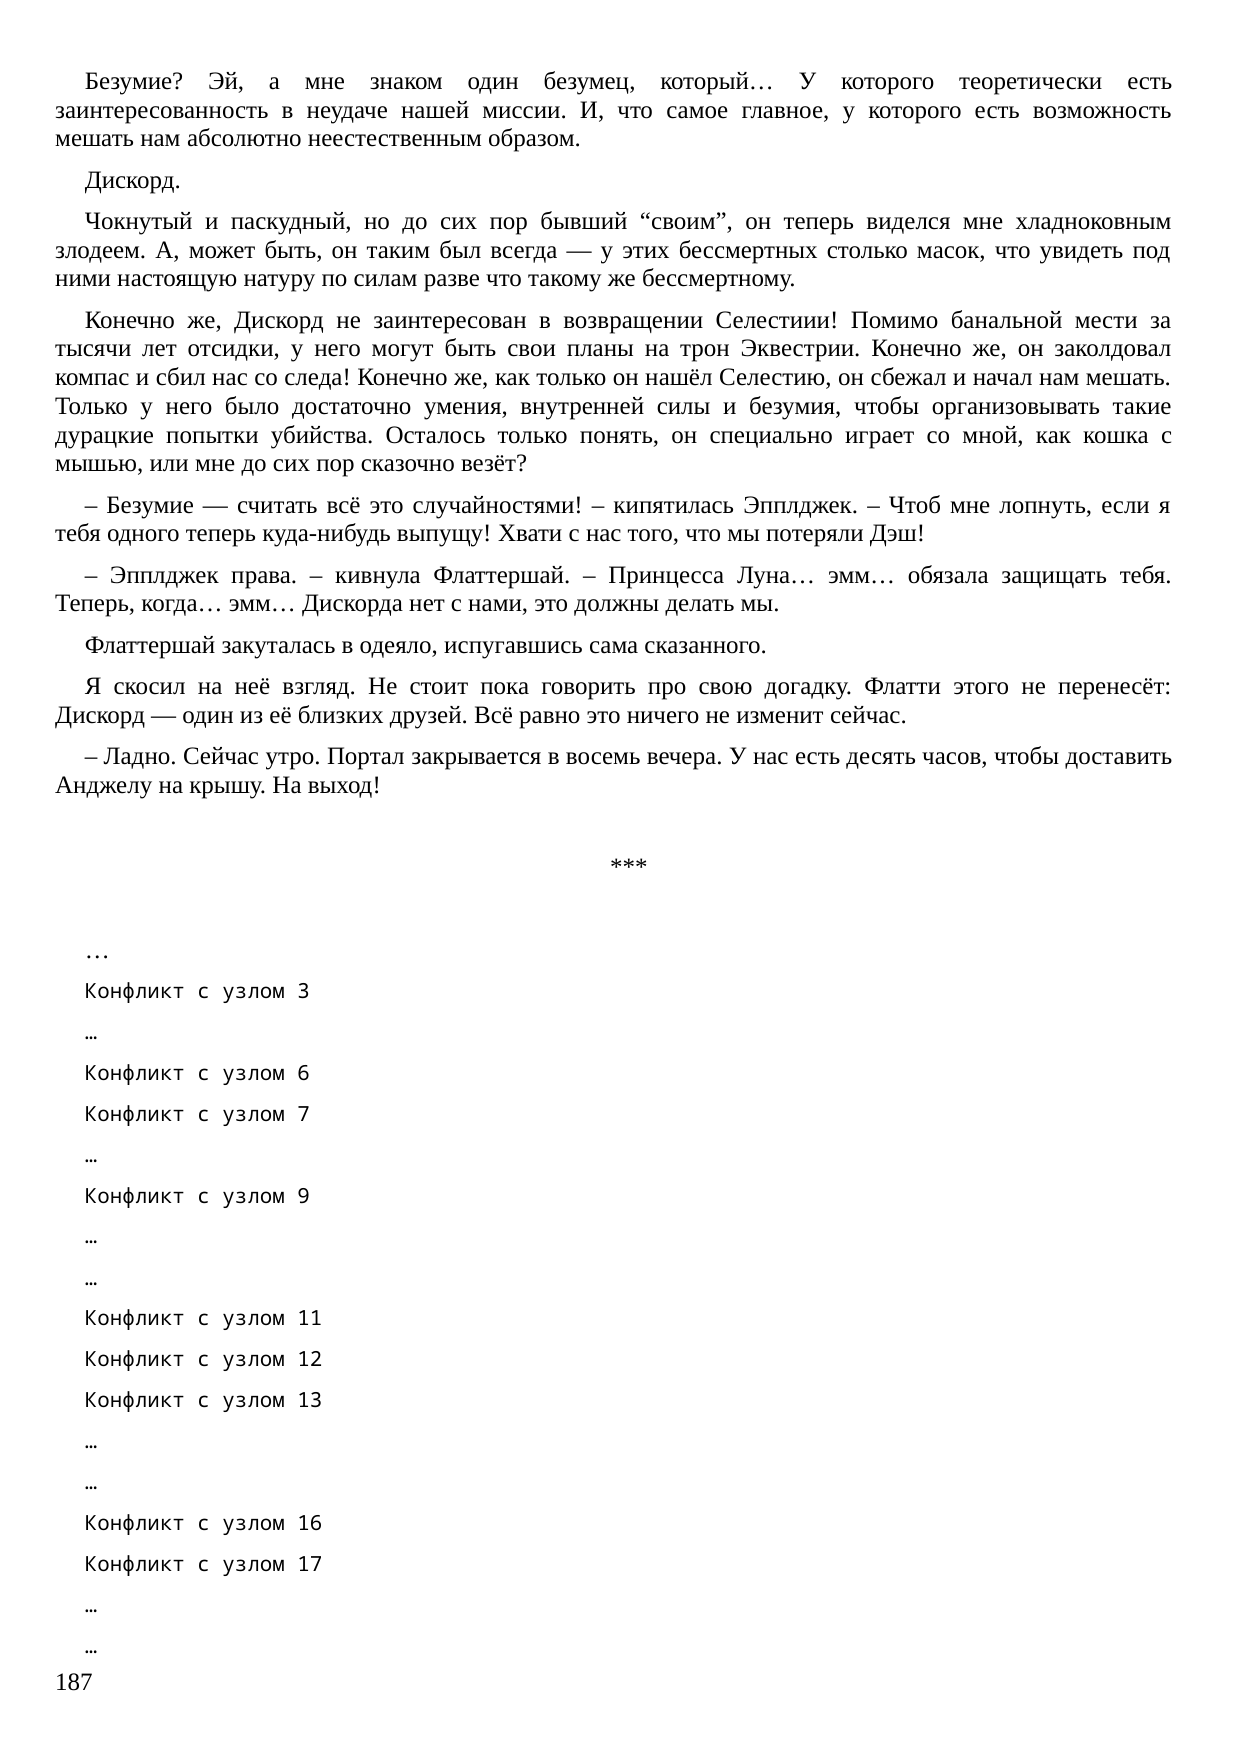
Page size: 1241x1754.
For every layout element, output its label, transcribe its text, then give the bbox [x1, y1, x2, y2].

text Конфликт с узлом 17 [55, 1549, 1173, 1578]
text … [55, 1140, 1173, 1168]
text … [55, 935, 1173, 963]
text Конфликт с узлом 13 [55, 1385, 1173, 1414]
text Флаттершай закуталась в одеяло, испугавшись сама сказанного. [55, 630, 1173, 658]
text … [55, 1631, 1173, 1659]
text … [55, 1222, 1173, 1250]
text … [55, 1017, 1173, 1045]
text – Ладно. Сейчас утро. Портал закрывается в восемь вечера. У нас есть десять часов, чтобы доставить Анджелу на крышу. На выход! [55, 741, 1173, 798]
text – Безумие — считать всё это случайностями! – кипятилась Эпплджек. – Чтоб мне лопнуть, если я тебя одного теперь куда-нибудь выпущу! Хвати с нас того, что мы потеряли Дэш! [55, 490, 1173, 547]
text Безумие? Эй, а мне знаком один безумец, который… У которого теоретически есть заинтересованность в неудаче нашей миссии. И, что самое главное, у которого есть возможность мешать нам абсолютно неестественным образом. [55, 66, 1173, 152]
text Конфликт с узлом 6 [55, 1058, 1173, 1086]
text … [55, 1263, 1173, 1291]
text … [55, 1590, 1173, 1618]
text Конечно же, Дискорд не заинтересован в возвращении Селестиии! Помимо банальной мести за тысячи лет отсидки, у него могут быть свои планы на трон Эквестрии. Конечно же, он заколдовал компас и сбил нас со следа! Конечно же, как только он нашёл Селестию, он сбежал и начал нам мешать. Только у него было достаточно умения, внутренней силы и безумия, чтобы организовывать такие дурацкие попытки убийства. Осталось только понять, он специально играет со мной, как кошка с мышью, или мне до сих пор сказочно везёт? [55, 305, 1173, 477]
text Конфликт с узлом 16 [55, 1508, 1173, 1537]
text Конфликт с узлом 7 [55, 1099, 1173, 1127]
text Дискорд. [55, 165, 1173, 193]
text Конфликт с узлом 3 [55, 976, 1173, 1004]
text *** [55, 852, 1173, 881]
text … [55, 1467, 1173, 1496]
text Чокнутый и паскудный, но до сих пор бывший “своим”, он теперь виделся мне хладноковным злодеем. А, может быть, он таким был всегда — у этих бессмертных столько масок, что увидеть под ними настоящую натуру по силам разве что такому же бессмертному. [55, 206, 1173, 292]
text Конфликт с узлом 9 [55, 1181, 1173, 1209]
text Я скосил на неё взгляд. Не стоит пока говорить про свою догадку. Флатти этого не перенесёт: Дискорд — один из её близких друзей. Всё равно это ничего не изменит сейчас. [55, 671, 1173, 728]
text Конфликт с узлом 11 [55, 1303, 1173, 1332]
text Конфликт с узлом 12 [55, 1344, 1173, 1373]
text – Эпплджек права. – кивнула Флаттершай. – Принцесса Луна… эмм… обязала защищать тебя. Теперь, когда… эмм… Дискорда нет с нами, это должны делать мы. [55, 560, 1173, 617]
text … [55, 1426, 1173, 1455]
